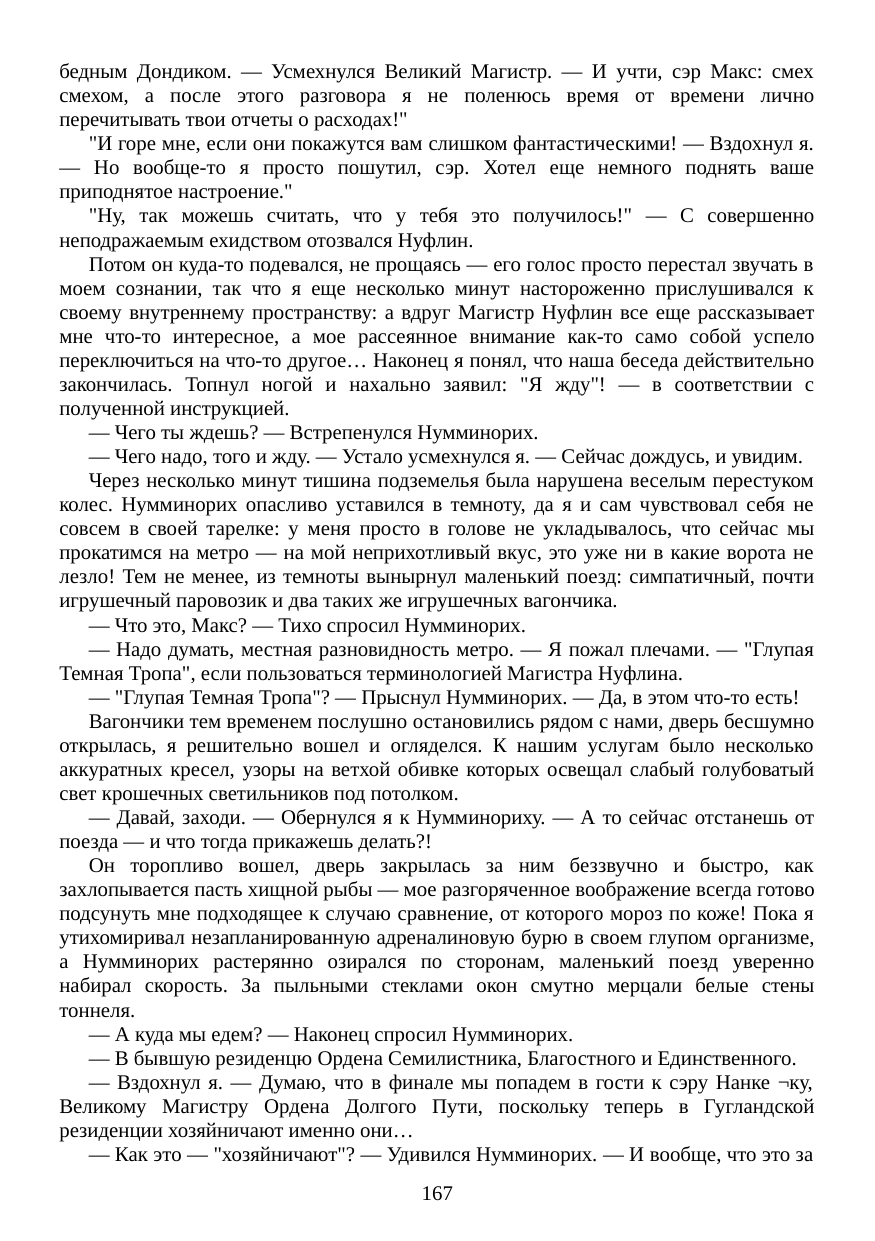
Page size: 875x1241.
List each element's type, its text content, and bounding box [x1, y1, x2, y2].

text — Давай, заходи. — Обернулся я к Нумминориху. — А то сейчас отстанешь от поезда — и что тогда прикажешь делать?! [59, 805, 815, 853]
text "Ну, так можешь считать, что у тебя это получилось!" — С совершенно неподражаемым ехидством отозвался Нуфлин. [59, 203, 815, 252]
text — В бывшую резиденцю Ордена Семилистника, Благостного и Единственного. [59, 1046, 815, 1070]
text — Вздохнул я. — Думаю, что в финале мы попадем в гости к сэру Нанке ¬ку, Великому Магистру Ордена Долгого Пути, поскольку теперь в Гугландской резиденции хозяйничают именно они… [59, 1070, 815, 1142]
text Через несколько минут тишина подземелья была нарушена веселым перестуком колес. Нумминорих опасливо уставился в темноту, да я и сам чувствовал себя не совсем в своей тарелке: у меня просто в голове не укладывалось, что сейчас мы прокатимся на метро — на мой неприхотливый вкус, это уже ни в какие ворота не лезло! Тем не менее, из темноты вынырнул маленький поезд: симпатичный, почти игрушечный паровозик и два таких же игрушечных вагончика. [59, 468, 815, 612]
text — Чего ты ждешь? — Встрепенулся Нумминорих. [59, 420, 815, 444]
text — Как это — "хозяйничают"? — Удивился Нумминорих. — И вообще, что это за [59, 1142, 815, 1166]
text — Чего надо, того и жду. — Устало усмехнулся я. — Сейчас дождусь, и увидим. [59, 444, 815, 468]
text — А куда мы едем? — Наконец спросил Нумминорих. [59, 1022, 815, 1046]
text — "Глупая Темная Тропа"? — Прыснул Нумминорих. — Да, в этом что-то есть! [59, 685, 815, 709]
text Потом он куда-то подевался, не прощаясь — его голос просто перестал звучать в моем сознании, так что я еще несколько минут настороженно прислушивался к своему внутреннему пространству: а вдруг Магистр Нуфлин все еще рассказывает мне что-то интересное, а мое рассеянное внимание как-то само собой успело переключиться на что-то другое… Наконец я понял, что наша беседа действительно закончилась. Топнул ногой и нахально заявил: "Я жду"! — в соответствии с полученной инструкцией. [59, 252, 815, 420]
text бедным Дондиком. — Усмехнулся Великий Магистр. — И учти, сэр Макс: смех смехом, а после этого разговора я не поленюсь время от времени лично перечитывать твои отчеты о расходах!" [59, 59, 815, 131]
text Вагончики тем временем послушно остановились рядом с нами, дверь бесшумно открылась, я решительно вошел и огляделся. К нашим услугам было несколько аккуратных кресел, узоры на ветхой обивке которых освещал слабый голубоватый свет крошечных светильников под потолком. [59, 709, 815, 805]
text — Что это, Макс? — Тихо спросил Нумминорих. [59, 612, 815, 637]
text "И горе мне, если они покажутся вам слишком фантастическими! — Вздохнул я. — Но вообще-то я просто пошутил, сэр. Хотел еще немного поднять ваше приподнятое настроение." [59, 131, 815, 203]
text — Надо думать, местная разновидность метро. — Я пожал плечами. — "Глупая Темная Тропа", если пользоваться терминологией Магистра Нуфлина. [59, 637, 815, 685]
text Он торопливо вошел, дверь закрылась за ним беззвучно и быстро, как захлопывается пасть хищной рыбы — мое разгоряченное воображение всегда готово подсунуть мне подходящее к случаю сравнение, от которого мороз по коже! Пока я утихомиривал незапланированную адреналиновую бурю в своем глупом организме, а Нумминорих растерянно озирался по сторонам, маленький поезд уверенно набирал скорость. За пыльными стеклами окон смутно мерцали белые стены тоннеля. [59, 853, 815, 1022]
